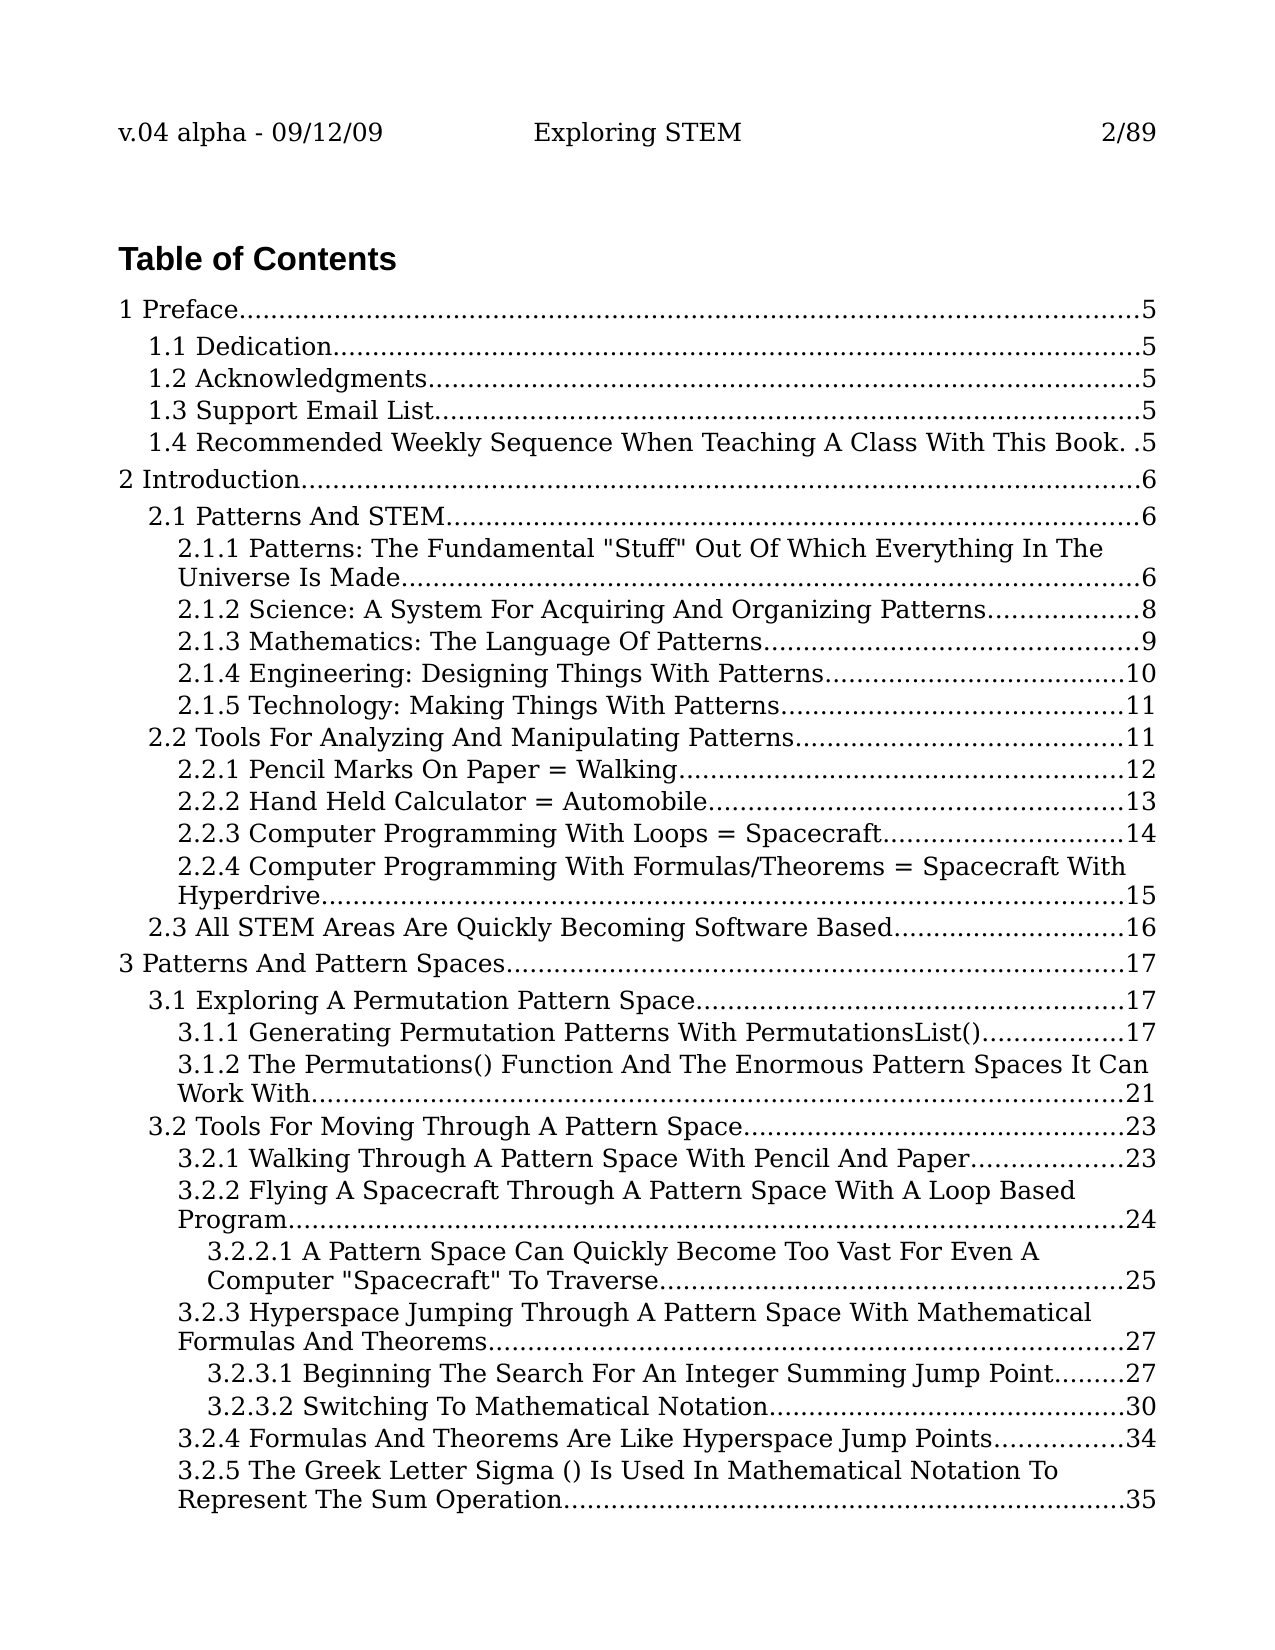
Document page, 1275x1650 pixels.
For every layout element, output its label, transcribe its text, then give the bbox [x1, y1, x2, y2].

text 3.2.3.2 Switching To Mathematical Notation 30 [207, 1392, 1157, 1421]
text 2.1.4 Engineering: Designing Things With Patterns 10 [177, 659, 1157, 688]
text 1.4 Recommended Weekly Sequence When Teaching A Class With This Book 5 [148, 428, 1157, 457]
text 1.2 Acknowledgments 5 [148, 364, 1157, 393]
text 3.2.2.1 A Pattern Space Can Quickly Become Too Vast For Even A Computer "Spacecraft" To Traverse 25 [207, 1237, 1157, 1295]
text 2.3 All STEM Areas Are Quickly Becoming Software Based 16 [148, 913, 1157, 942]
text 1.1 Dedication 5 [148, 332, 1157, 361]
text 3.1 Exploring A Permutation Pattern Space 17 [148, 986, 1157, 1015]
text 3.1.2 The Permutations() Function And The Enormous Pattern Spaces It Can Work With 21 [177, 1050, 1157, 1109]
text 3.2.3 Hyperspace Jumping Through A Pattern Space With Mathematical Formulas And Theorems 27 [177, 1298, 1157, 1357]
text 1.3 Support Email List 5 [148, 396, 1157, 425]
text 2.2 Tools For Analyzing And Manipulating Patterns 11 [148, 723, 1157, 752]
text 3.2.4 Formulas And Theorems Are Like Hyperspace Jump Points 34 [177, 1424, 1157, 1453]
text 2.2.2 Hand Held Calculator = Automobile 13 [177, 787, 1157, 817]
text 2.1 Patterns And STEM 6 [148, 502, 1157, 531]
text 2.2.1 Pencil Marks On Paper = Walking 12 [177, 755, 1157, 784]
text 3.2.2 Flying A Spacecraft Through A Pattern Space With A Loop Based Program 24 [177, 1176, 1157, 1234]
text 3 Patterns And Pattern Spaces 17 [118, 949, 1157, 979]
text 3.2.3.1 Beginning The Search For An Integer Summing Jump Point 27 [207, 1359, 1157, 1389]
text 2.1.2 Science: A System For Acquiring And Organizing Patterns 8 [177, 595, 1157, 624]
text 3.1.1 Generating Permutation Patterns With PermutationsList() 17 [177, 1018, 1157, 1047]
subtitle Table of Contents [118, 239, 1157, 277]
text 2.1.1 Patterns: The Fundamental "Stuff" Out Of Which Everything In The Universe Is Made 6 [177, 534, 1157, 592]
text 2.1.3 Mathematics: The Language Of Patterns 9 [177, 627, 1157, 656]
text 3.2.1 Walking Through A Pattern Space With Pencil And Paper 23 [177, 1144, 1157, 1173]
text 2.2.3 Computer Programming With Loops = Spacecraft 14 [177, 819, 1157, 849]
text 1 Preface 5 [118, 295, 1157, 324]
text 3.2 Tools For Moving Through A Pattern Space 23 [148, 1112, 1157, 1141]
text 2.2.4 Computer Programming With Formulas/Theorems = Spacecraft With Hyperdrive 15 [177, 852, 1157, 910]
text 2 Introduction 6 [118, 465, 1157, 494]
text 3.2.5 The Greek Letter Sigma () Is Used In Mathematical Notation To Represent The Sum Operation 35 [177, 1456, 1157, 1514]
text 2.1.5 Technology: Making Things With Patterns 11 [177, 691, 1157, 720]
